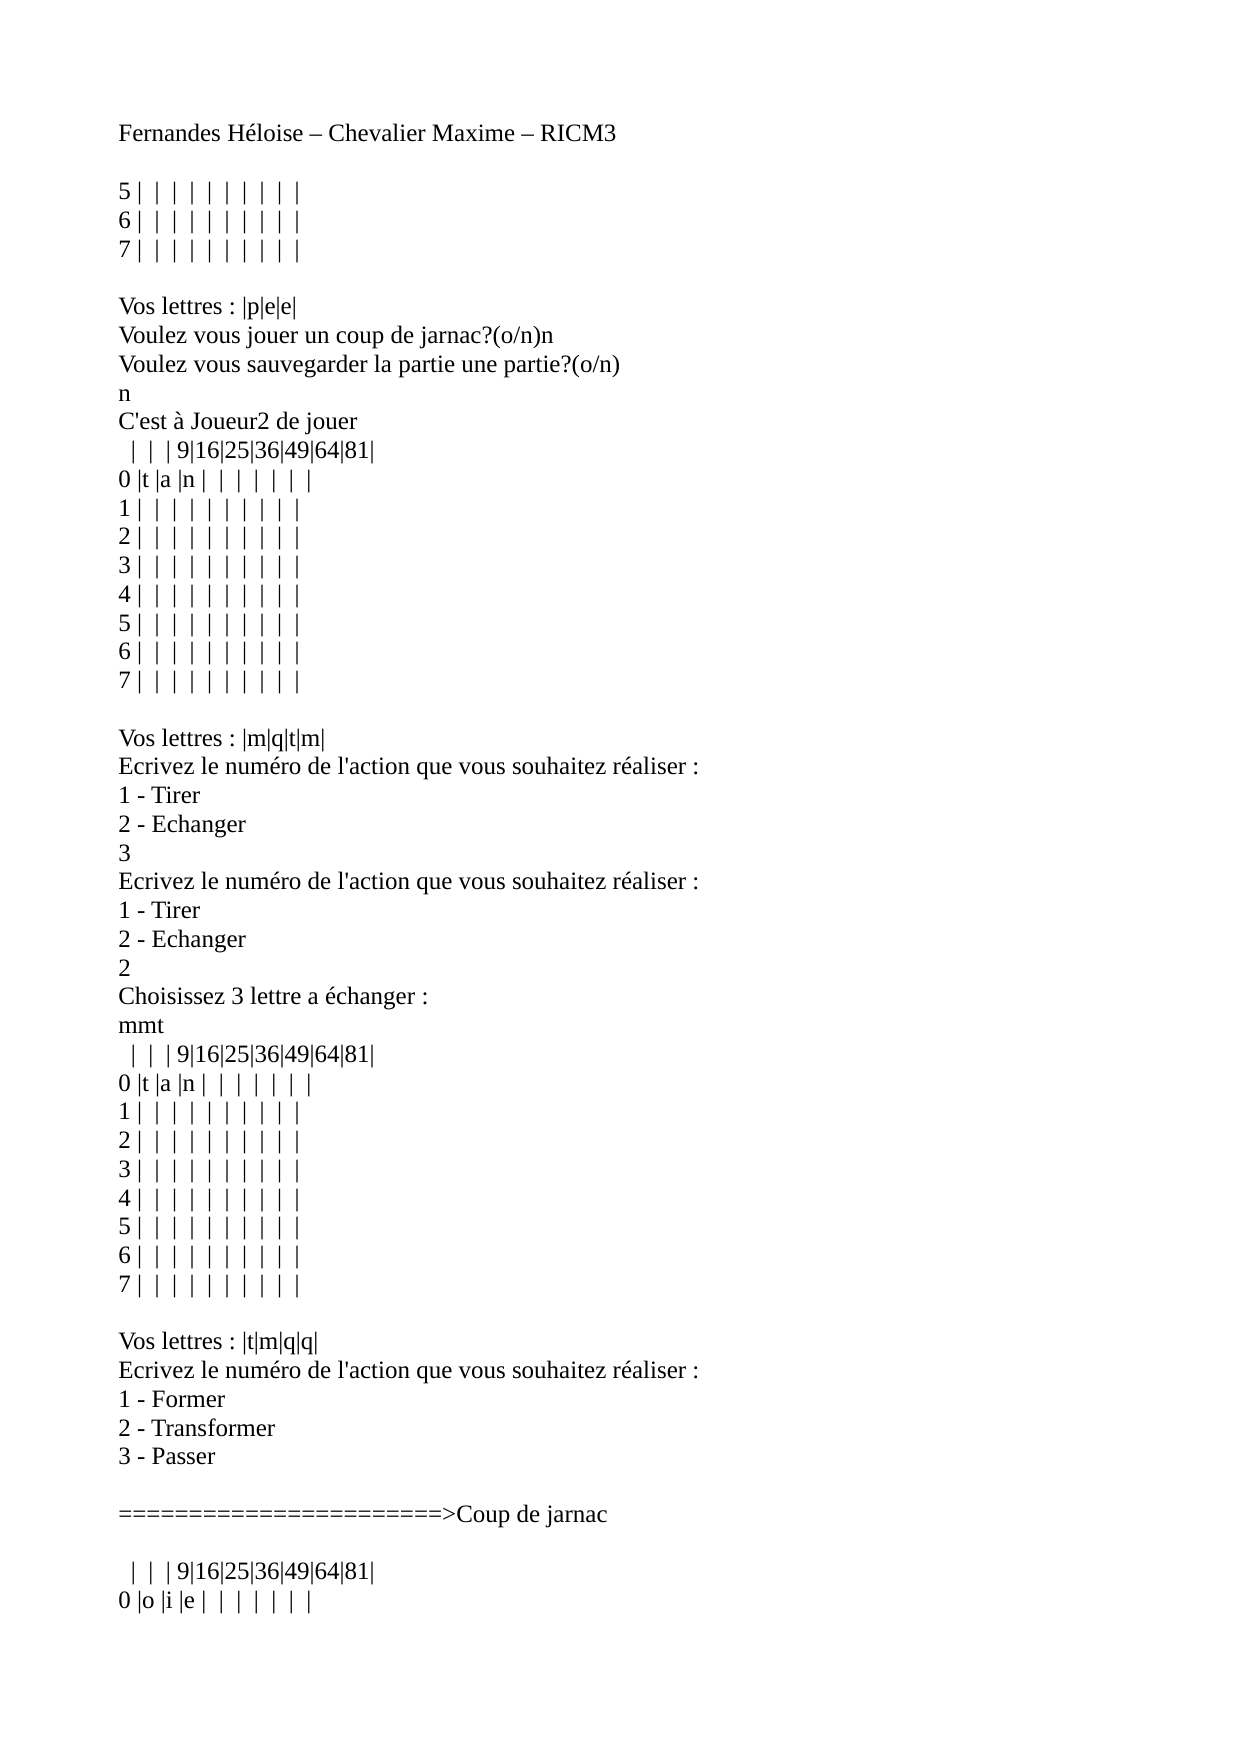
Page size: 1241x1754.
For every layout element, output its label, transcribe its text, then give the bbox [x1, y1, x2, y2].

text 5 | | | | | | | | | | [118, 608, 1122, 636]
text 0 |t |a |n | | | | | | | [118, 464, 1122, 493]
text Vos lettres : |p|e|e| [118, 291, 1122, 320]
text 3 [118, 838, 1122, 866]
text | | | 9|16|25|36|49|64|81| [118, 435, 1122, 464]
text Ecrivez le numéro de l'action que vous souhaitez réaliser : [118, 751, 1122, 780]
text Voulez vous jouer un coup de jarnac?(o/n)n [118, 320, 1122, 349]
text | | | 9|16|25|36|49|64|81| [118, 1039, 1122, 1068]
text 2 - Echanger [118, 924, 1122, 953]
text 5 | | | | | | | | | | [118, 176, 1122, 205]
text 4 | | | | | | | | | | [118, 1183, 1122, 1211]
text 7 | | | | | | | | | | [118, 234, 1122, 263]
text 0 |o |i |e | | | | | | | [118, 1585, 1122, 1614]
text 1 - Former [118, 1384, 1122, 1413]
text 2 [118, 953, 1122, 981]
text 2 | | | | | | | | | | [118, 521, 1122, 550]
text 2 | | | | | | | | | | [118, 1125, 1122, 1154]
text Vos lettres : |m|q|t|m| [118, 723, 1122, 751]
text Vos lettres : |t|m|q|q| [118, 1326, 1122, 1355]
text 7 | | | | | | | | | | [118, 665, 1122, 694]
text mmt [118, 1010, 1122, 1039]
text 3 | | | | | | | | | | [118, 1154, 1122, 1183]
text 6 | | | | | | | | | | [118, 636, 1122, 665]
text 6 | | | | | | | | | | [118, 205, 1122, 234]
text 3 | | | | | | | | | | [118, 550, 1122, 579]
text Ecrivez le numéro de l'action que vous souhaitez réaliser : [118, 866, 1122, 895]
text 2 - Transformer [118, 1413, 1122, 1441]
text 1 - Tirer [118, 895, 1122, 924]
text 5 | | | | | | | | | | [118, 1211, 1122, 1240]
text =======================>Coup de jarnac [118, 1499, 1122, 1528]
text Voulez vous sauvegarder la partie une partie?(o/n) [118, 349, 1122, 378]
text 0 |t |a |n | | | | | | | [118, 1068, 1122, 1096]
text | | | 9|16|25|36|49|64|81| [118, 1556, 1122, 1585]
text 4 | | | | | | | | | | [118, 579, 1122, 608]
text Choisissez 3 lettre a échanger : [118, 981, 1122, 1010]
text Ecrivez le numéro de l'action que vous souhaitez réaliser : [118, 1355, 1122, 1384]
text 7 | | | | | | | | | | [118, 1269, 1122, 1298]
text 2 - Echanger [118, 809, 1122, 838]
text 3 - Passer [118, 1441, 1122, 1470]
text 1 | | | | | | | | | | [118, 1096, 1122, 1125]
text 6 | | | | | | | | | | [118, 1240, 1122, 1269]
text 1 | | | | | | | | | | [118, 493, 1122, 521]
text C'est à Joueur2 de jouer [118, 406, 1122, 435]
text 1 - Tirer [118, 780, 1122, 809]
text n [118, 378, 1122, 406]
